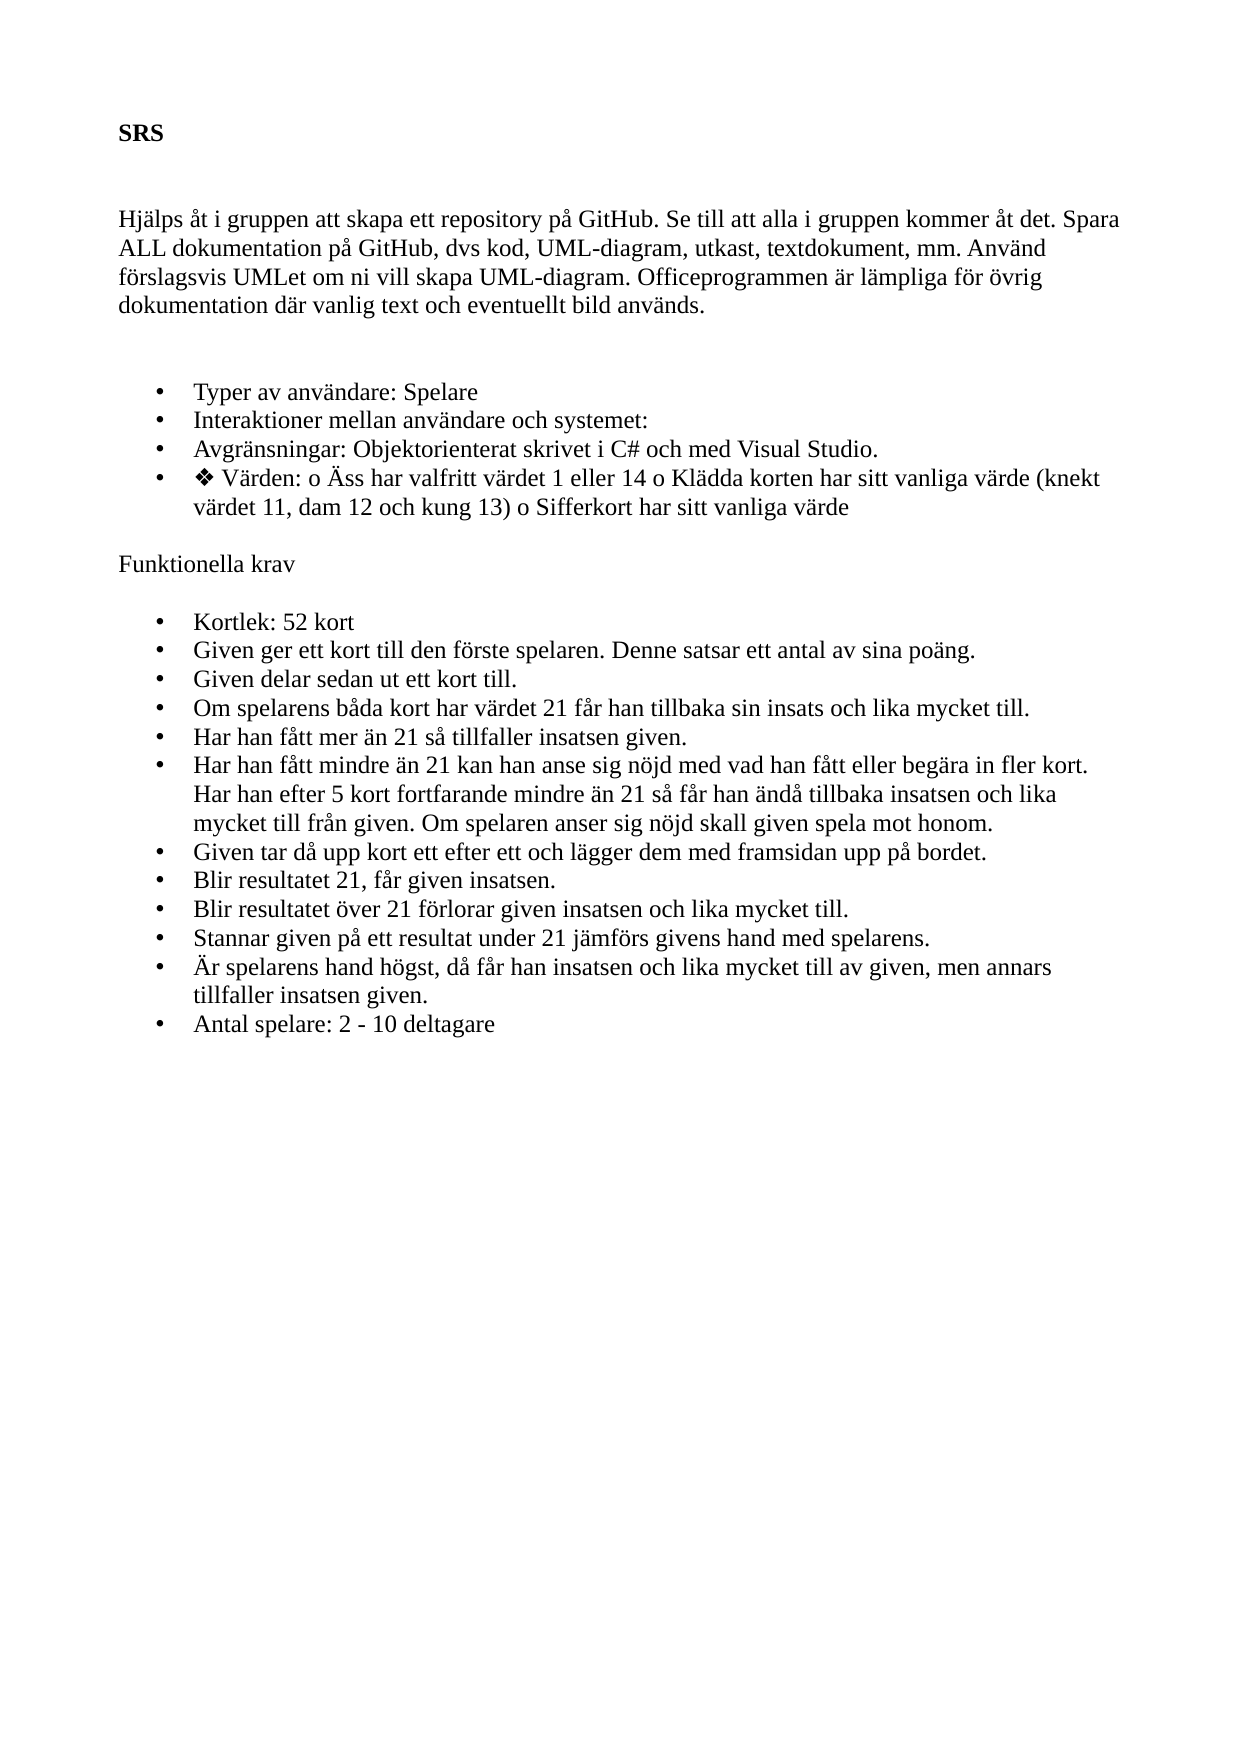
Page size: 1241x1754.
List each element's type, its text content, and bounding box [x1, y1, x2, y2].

list Har han fått mer än 21 så tillfaller insatsen given. [156, 722, 1122, 751]
list Given ger ett kort till den förste spelaren. Denne satsar ett antal av sina poäng. [156, 636, 1122, 664]
list Avgränsningar: Objektorienterat skrivet i C# och med Visual Studio. [156, 434, 1122, 463]
list Har han fått mindre än 21 kan han anse sig nöjd med vad han fått eller begära in fler kort. Har han efter 5 kort fortfarande mindre än 21 så får han ändå tillbaka insatsen och lika mycket till från given. Om spelaren anser sig nöjd skall given spela mot honom. [156, 751, 1122, 837]
list Given delar sedan ut ett kort till. [156, 664, 1122, 693]
text Funktionella krav [118, 549, 1122, 578]
list Antal spelare: 2 - 10 deltagare [156, 1009, 1122, 1038]
list Interaktioner mellan användare och systemet: [156, 406, 1122, 434]
list Given tar då upp kort ett efter ett och lägger dem med framsidan upp på bordet. [156, 837, 1122, 866]
text Hjälps åt i gruppen att skapa ett repository på GitHub. Se till att alla i gruppen kommer åt det. Spara ALL dokumentation på GitHub, dvs kod, UML-diagram, utkast, textdokument, mm. Använd förslagsvis UMLet om ni vill skapa UML-diagram. Officeprogrammen är lämpliga för övrig dokumentation där vanlig text och eventuellt bild används. [118, 204, 1122, 319]
list Är spelarens hand högst, då får han insatsen och lika mycket till av given, men annars tillfaller insatsen given. [156, 952, 1122, 1009]
list Blir resultatet 21, får given insatsen. [156, 866, 1122, 894]
list Kortlek: 52 kort [156, 607, 1122, 636]
list Typer av användare: Spelare [156, 377, 1122, 406]
list ❖ Värden: o Äss har valfritt värdet 1 eller 14 o Klädda korten har sitt vanliga värde (knekt värdet 11, dam 12 och kung 13) o Sifferkort har sitt vanliga värde [156, 463, 1122, 521]
list Blir resultatet över 21 förlorar given insatsen och lika mycket till. [156, 894, 1122, 923]
list Om spelarens båda kort har värdet 21 får han tillbaka sin insats och lika mycket till. [156, 693, 1122, 722]
text SRS [118, 118, 1122, 147]
list Stannar given på ett resultat under 21 jämförs givens hand med spelarens. [156, 923, 1122, 952]
